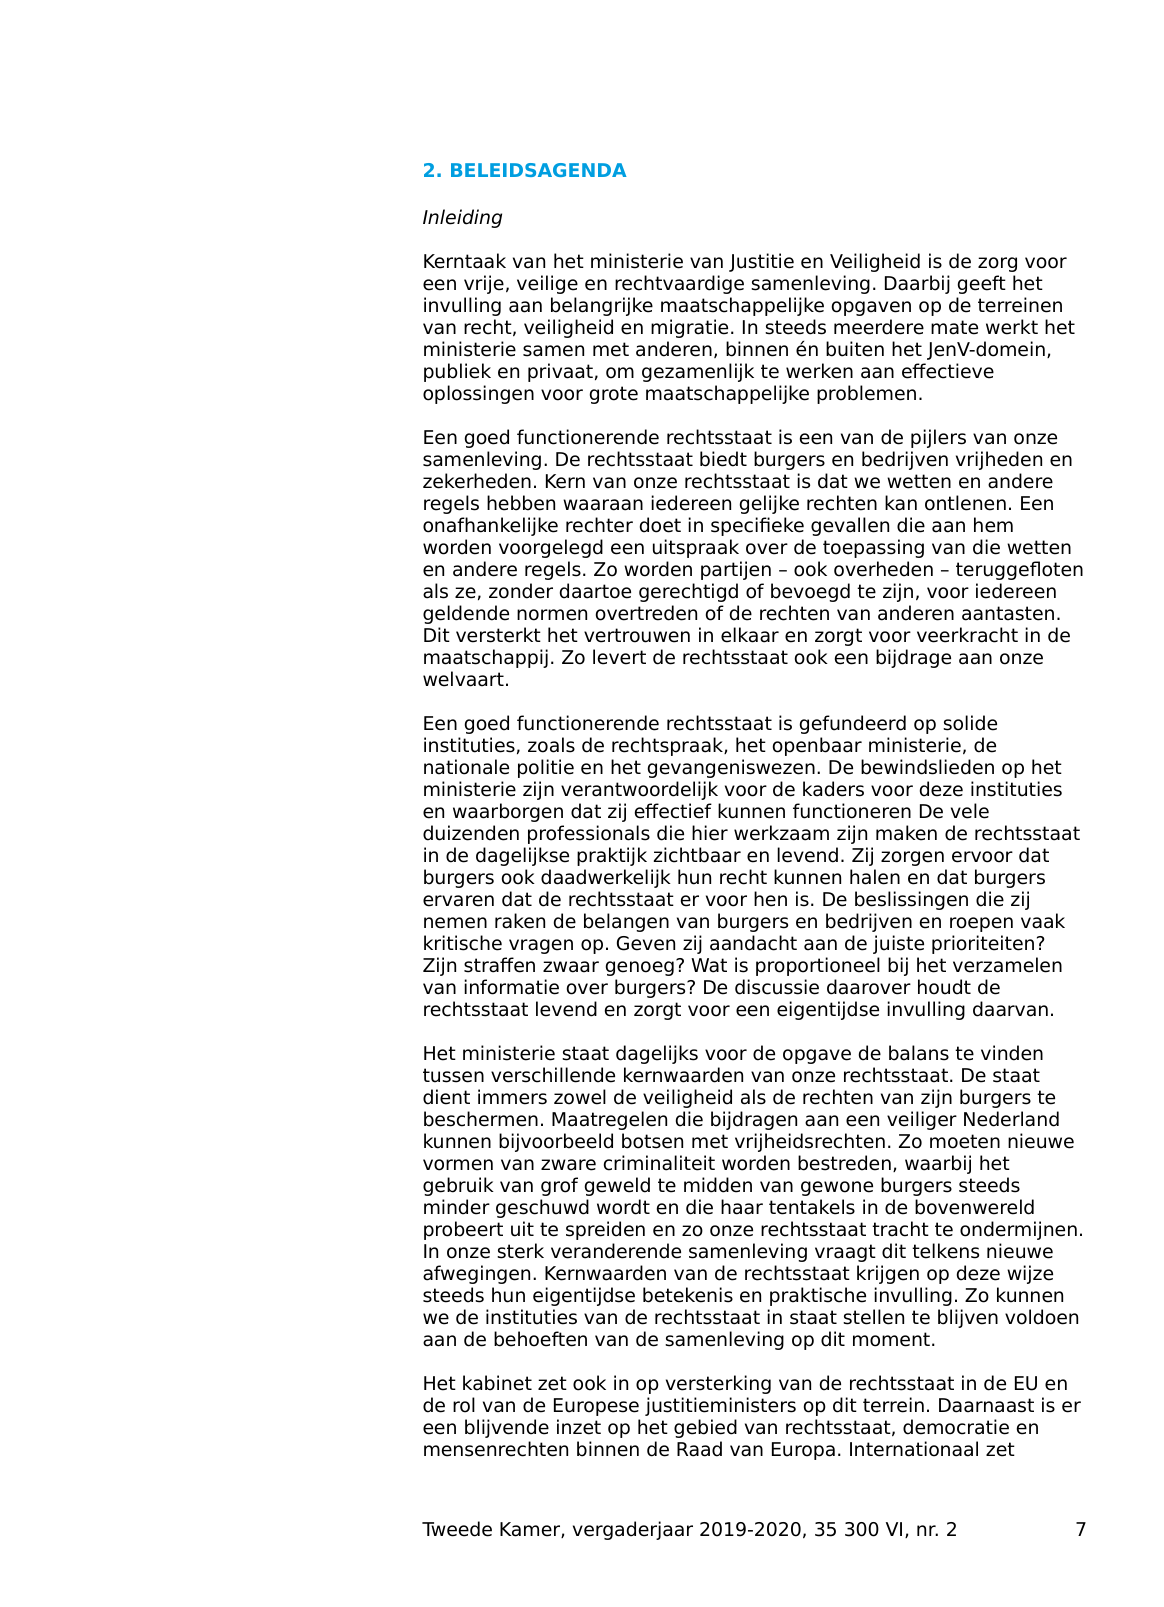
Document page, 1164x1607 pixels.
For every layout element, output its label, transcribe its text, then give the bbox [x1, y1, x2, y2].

text Kerntaak van het ministerie van Justitie en Veiligheid is de zorg voor een vrije, veilige en rechtvaardige samenleving. Daarbij geeft het invulling aan belangrijke maatschappelijke opgaven op de terreinen van recht, veiligheid en migratie. In steeds meerdere mate werkt het ministerie samen met anderen, binnen én buiten het JenV-domein, publiek en privaat, om gezamenlijk te werken aan effectieve oplossingen voor grote maatschappelijke problemen. [422, 251, 1087, 405]
subtitle Inleiding [422, 207, 1087, 229]
text Een goed functionerende rechtsstaat is gefundeerd op solide instituties, zoals de rechtspraak, het openbaar ministerie, de nationale politie en het gevangeniswezen. De bewindslieden op het ministerie zijn verantwoordelijk voor de kaders voor deze instituties en waarborgen dat zij effectief kunnen functioneren De vele duizenden professionals die hier werkzaam zijn maken de rechtsstaat in de dagelijkse praktijk zichtbaar en levend. Zij zorgen ervoor dat burgers ook daadwerkelijk hun recht kunnen halen en dat burgers ervaren dat de rechtsstaat er voor hen is. De beslissingen die zij nemen raken de belangen van burgers en bedrijven en roepen vaak kritische vragen op. Geven zij aandacht aan de juiste prioriteiten? Zijn straffen zwaar genoeg? Wat is proportioneel bij het verzamelen van informatie over burgers? De discussie daarover houdt de rechtsstaat levend en zorgt voor een eigentijdse invulling daarvan. [422, 713, 1087, 1021]
text Een goed functionerende rechtsstaat is een van de pijlers van onze samenleving. De rechtsstaat biedt burgers en bedrijven vrijheden en zekerheden. Kern van onze rechtsstaat is dat we wetten en andere regels hebben waaraan iedereen gelijke rechten kan ontlenen. Een onafhankelijke rechter doet in specifieke gevallen die aan hem worden voorgelegd een uitspraak over de toepassing van die wetten en andere regels. Zo worden partijen – ook overheden – teruggefloten als ze, zonder daartoe gerechtigd of bevoegd te zijn, voor iedereen geldende normen overtreden of de rechten van anderen aantasten. Dit versterkt het vertrouwen in elkaar en zorgt voor veerkracht in de maatschappij. Zo levert de rechtsstaat ook een bijdrage aan onze welvaart. [422, 427, 1087, 691]
subtitle 2. BELEIDSAGENDA [422, 160, 1087, 182]
text Het kabinet zet ook in op versterking van de rechtsstaat in de EU en de rol van de Europese justitieministers op dit terrein. Daarnaast is er een blijvende inzet op het gebied van rechtsstaat, democratie en mensenrechten binnen de Raad van Europa. Internationaal zet [422, 1373, 1087, 1461]
text Het ministerie staat dagelijks voor de opgave de balans te vinden tussen verschillende kernwaarden van onze rechtsstaat. De staat dient immers zowel de veiligheid als de rechten van zijn burgers te beschermen. Maatregelen die bijdragen aan een veiliger Nederland kunnen bijvoorbeeld botsen met vrijheidsrechten. Zo moeten nieuwe vormen van zware criminaliteit worden bestreden, waarbij het gebruik van grof geweld te midden van gewone burgers steeds minder geschuwd wordt en die haar tentakels in de bovenwereld probeert uit te spreiden en zo onze rechtsstaat tracht te ondermijnen. In onze sterk veranderende samenleving vraagt dit telkens nieuwe afwegingen. Kernwaarden van de rechtsstaat krijgen op deze wijze steeds hun eigentijdse betekenis en praktische invulling. Zo kunnen we de instituties van de rechtsstaat in staat stellen te blijven voldoen aan de behoeften van de samenleving op dit moment. [422, 1043, 1087, 1351]
